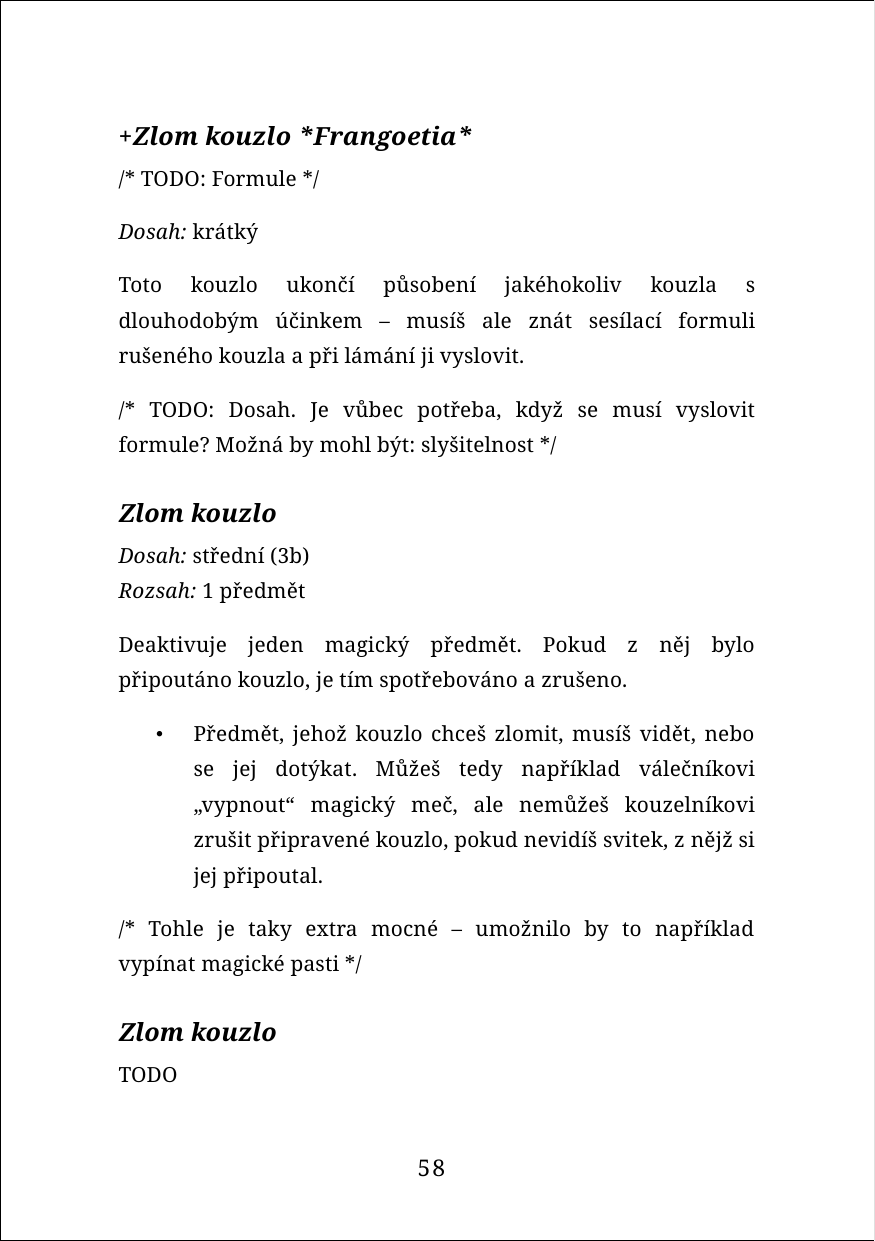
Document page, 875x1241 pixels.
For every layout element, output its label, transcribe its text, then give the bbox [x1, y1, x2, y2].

text /* TODO: Formule */ [118, 164, 756, 192]
text TODO [118, 1060, 756, 1089]
text Dosah: střední (3b) Rozsah: 1 předmět [118, 541, 756, 605]
text Deaktivuje jeden magický předmět. Pokud z něj bylo připoutáno kouzlo, je tím spotřebováno a zrušeno. [118, 630, 756, 694]
subtitle Zlom kouzlo [118, 1014, 756, 1048]
text Dosah: krátký [118, 217, 756, 246]
text /* Tohle je taky extra mocné – umožnilo by to například vypínat magické pasti */ [118, 914, 756, 978]
list Předmět, jehož kouzlo chceš zlomit, musíš vidět, nebo se jej dotýkat. Můžeš tedy například válečníkovi „vypnout“ magický meč, ale nemůžeš kouzelníkovi zrušit připravené kouzlo, pokud nevidíš svitek, z nějž si jej připoutal. [156, 719, 756, 889]
text /* TODO: Dosah. Je vůbec potřeba, když se musí vyslovit formule? Možná by mohl být: slyšitelnost */ [118, 395, 756, 459]
subtitle +Zlom kouzlo *Frangoetia* [118, 118, 756, 152]
subtitle Zlom kouzlo [118, 495, 756, 529]
text Toto kouzlo ukončí působení jakéhokoliv kouzla s dlouhodobým účinkem – musíš ale znát sesílací formuli rušeného kouzla a při lámání ji vyslovit. [118, 271, 756, 370]
